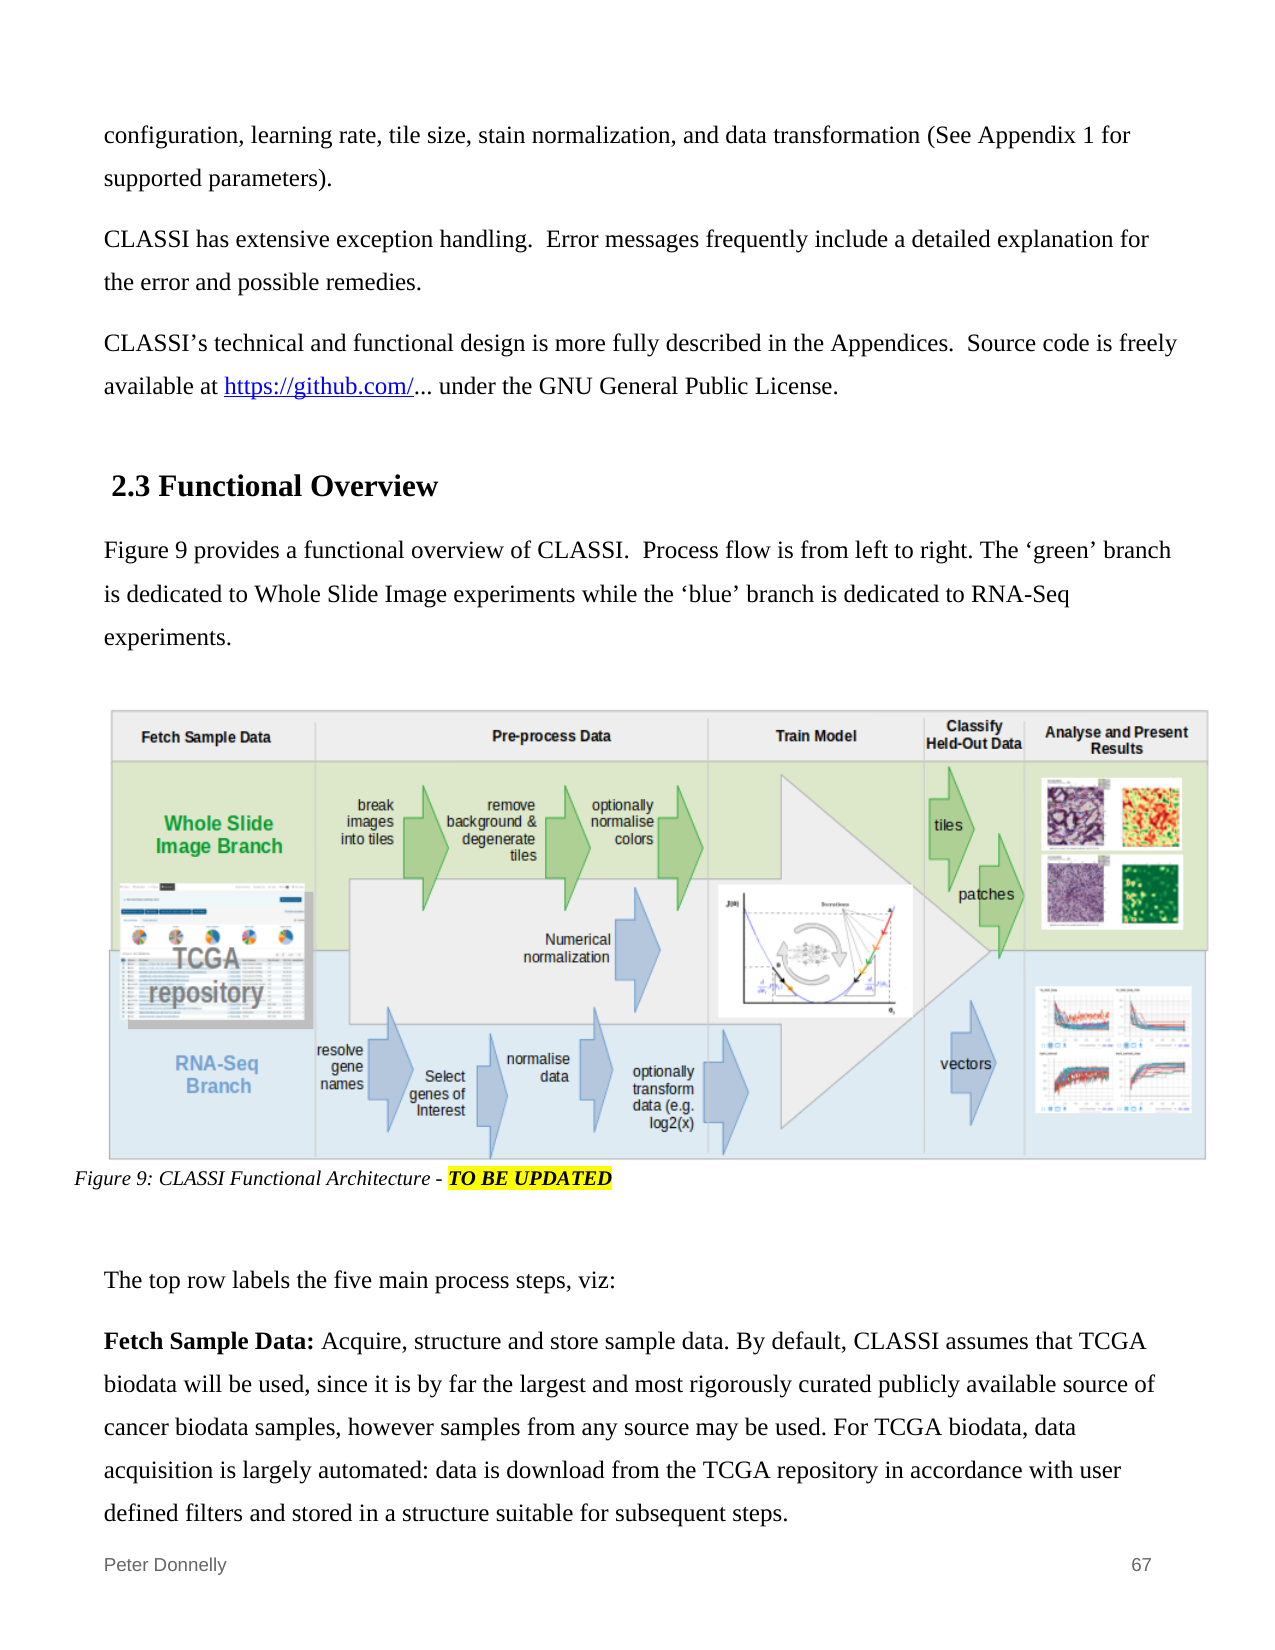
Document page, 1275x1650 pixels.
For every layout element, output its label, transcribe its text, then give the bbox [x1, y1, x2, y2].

picture [97, 700, 1223, 1166]
text The top row labels the five main process steps, viz: [103, 1265, 1181, 1294]
subtitle Functional Overview [103, 467, 1181, 503]
text Figure 9 provides a functional overview of CLASSI. Process flow is from left to right. The ‘green’ branch is dedicated to Whole Slide Image experiments while the ‘blue’ branch is dedicated to RNA-Seq experiments. [103, 536, 1181, 651]
text CLASSI has extensive exception handling. Error messages frequently include a detailed explanation for the error and possible remedies. [103, 224, 1181, 296]
text Fetch Sample Data: Acquire, structure and store sample data. By default, CLASSI assumes that TCGA biodata will be used, since it is by far the largest and most rigorously curated publicly available source of cancer biodata samples, however samples from any source may be used. For TCGA biodata, data acquisition is largely automated: data is download from the TCGA repository in accordance with user defined filters and stored in a structure suitable for subsequent steps. [103, 1326, 1181, 1527]
text configuration, learning rate, tile size, stain normalization, and data transformation (See Appendix 1 for supported parameters). [103, 120, 1181, 192]
text Figure 9: CLASSI Functional Architecture - TO BE UPDATED [74, 1166, 1223, 1190]
text CLASSI’s technical and functional design is more fully described in the Appendices. Source code is freely available at https://github.com/... under the GNU General Public License. [103, 328, 1181, 399]
